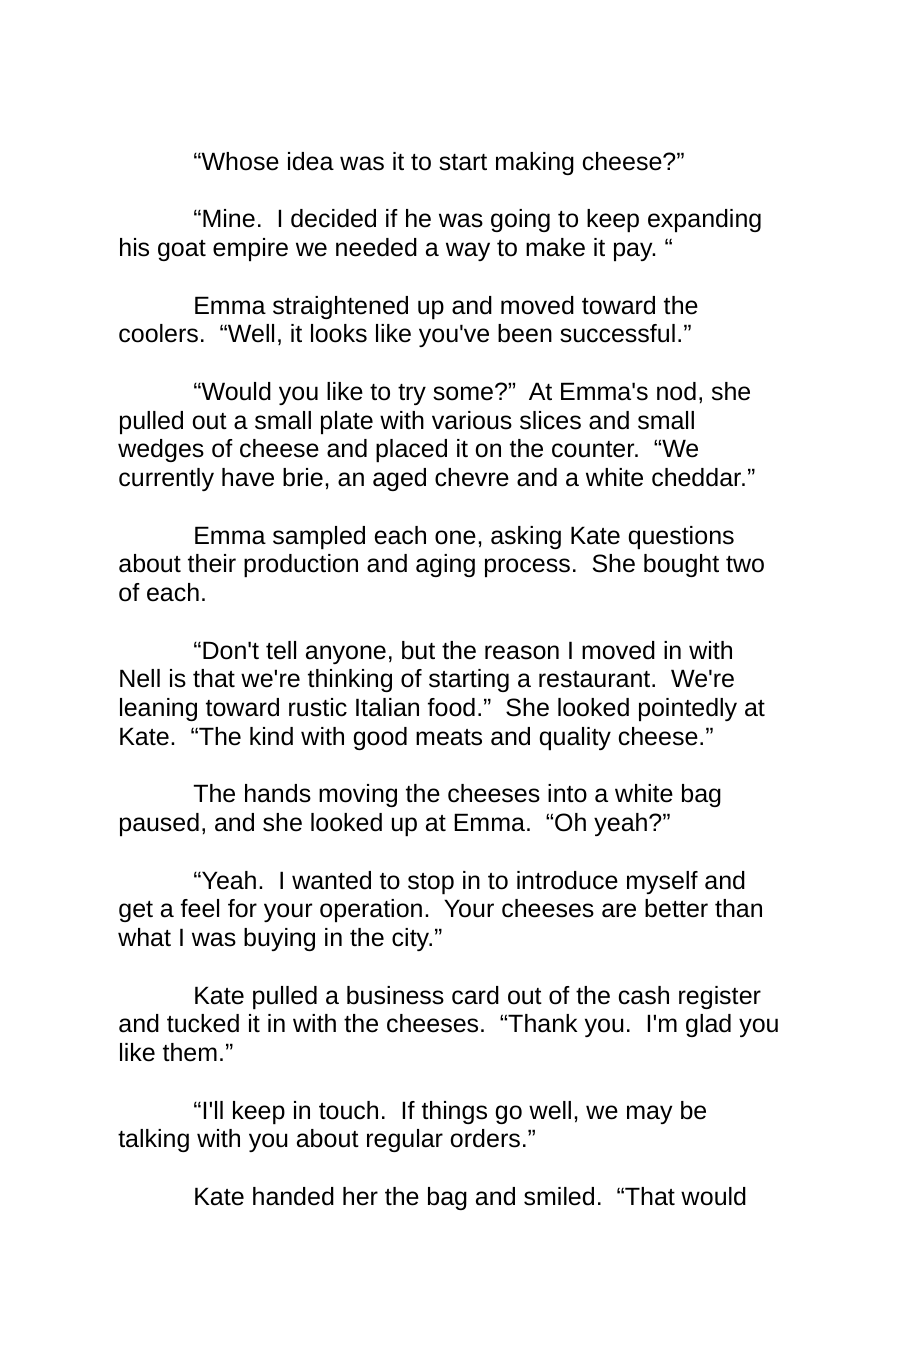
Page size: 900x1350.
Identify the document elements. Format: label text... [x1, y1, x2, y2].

text The hands moving the cheeses into a white bag paused, and she looked up at Emma. “Oh yeah?” [118, 779, 782, 837]
text “Don't tell anyone, but the reason I moved in with Nell is that we're thinking of starting a restaurant. We're leaning toward rustic Italian food.” She looked pointedly at Kate. “The kind with good meats and quality cheese.” [118, 636, 782, 751]
text Emma straightened up and moved toward the coolers. “Well, it looks like you've been successful.” [118, 291, 782, 348]
text “Would you like to try some?” At Emma's nod, she pulled out a small plate with various slices and small wedges of cheese and placed it on the counter. “We currently have brie, an aged chevre and a white cheddar.” [118, 377, 782, 492]
text Kate handed her the bag and smiled. “That would [118, 1182, 782, 1211]
text Emma sampled each one, asking Kate questions about their production and aging process. She bought two of each. [118, 521, 782, 607]
text “Whose idea was it to start making cheese?” [118, 147, 782, 176]
text Kate pulled a business card out of the cash register and tucked it in with the cheeses. “Thank you. I'm glad you like them.” [118, 981, 782, 1067]
text “I'll keep in touch. If things go well, we may be talking with you about regular orders.” [118, 1096, 782, 1153]
text “Mine. I decided if he was going to keep expanding his goat empire we needed a way to make it pay. “ [118, 204, 782, 262]
text “Yeah. I wanted to stop in to introduce myself and get a feel for your operation. Your cheeses are better than what I was buying in the city.” [118, 866, 782, 952]
